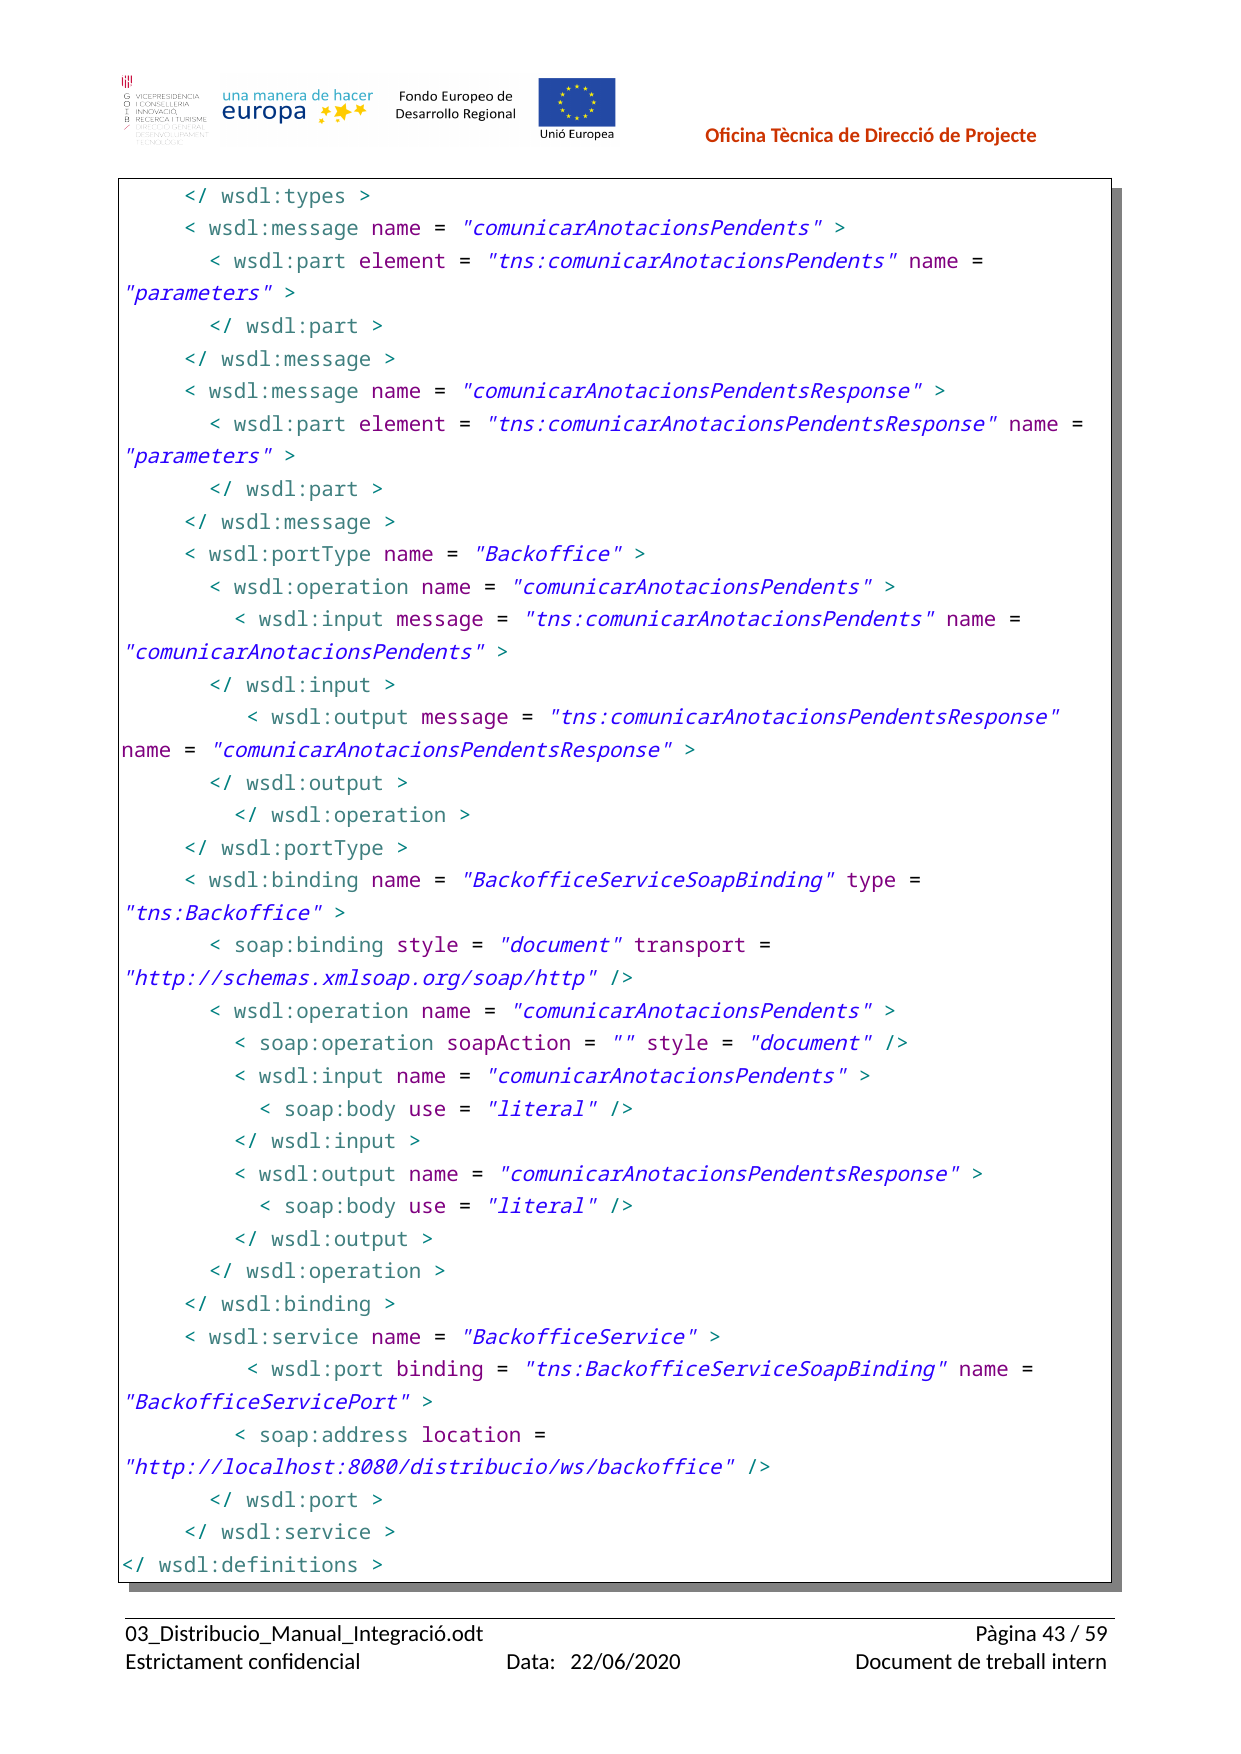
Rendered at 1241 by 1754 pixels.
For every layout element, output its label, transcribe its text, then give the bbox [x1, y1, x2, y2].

text < wsdl:part element = "tns:comunicarAnotacionsPendentsResponse" name = "parameters" > [119, 406, 1111, 470]
text </ wsdl:port > [119, 1482, 1111, 1513]
text < wsdl:service name = "BackofficeService" > [119, 1319, 1111, 1350]
text </ wsdl:operation > [119, 797, 1111, 829]
text </ wsdl:input > [119, 1123, 1111, 1155]
picture [118, 73, 213, 147]
text < wsdl:port binding = "tns:BackofficeServiceSoapBinding" name = "BackofficeServicePort" > [119, 1351, 1111, 1416]
text < wsdl:message name = "comunicarAnotacionsPendentsResponse" > [119, 373, 1111, 405]
text < wsdl:part element = "tns:comunicarAnotacionsPendents" name = "parameters" > [119, 243, 1111, 307]
text </ wsdl:message > [119, 341, 1111, 372]
text < soap:operation soapAction = "" style = "document" /> [119, 1025, 1111, 1057]
text </ wsdl:types > [119, 179, 1111, 209]
text < wsdl:input name = "comunicarAnotacionsPendents" > [119, 1058, 1111, 1089]
text </ wsdl:input > [119, 667, 1111, 698]
text </ wsdl:part > [119, 471, 1111, 503]
text < wsdl:output name = "comunicarAnotacionsPendentsResponse" > [119, 1156, 1111, 1187]
text < soap:binding style = "document" transport = "http://schemas.xmlsoap.org/soap/http" /> [119, 928, 1111, 992]
text < wsdl:input message = "tns:comunicarAnotacionsPendents" name = "comunicarAnotacionsPendents" > [119, 602, 1111, 666]
text </ wsdl:output > [119, 764, 1111, 796]
text </ wsdl:service > [119, 1514, 1111, 1546]
text < wsdl:portType name = "Backoffice" > [119, 536, 1111, 568]
text </ wsdl:operation > [119, 1254, 1111, 1285]
picture [219, 73, 621, 147]
text </ wsdl:message > [119, 504, 1111, 535]
text < wsdl:operation name = "comunicarAnotacionsPendents" > [119, 993, 1111, 1024]
text < wsdl:operation name = "comunicarAnotacionsPendents" > [119, 569, 1111, 600]
text < soap:body use = "literal" /> [119, 1188, 1111, 1220]
text </ wsdl:output > [119, 1221, 1111, 1252]
text < soap:body use = "literal" /> [119, 1091, 1111, 1122]
text < soap:address location = "http://localhost:8080/distribucio/ws/backoffice" /> [119, 1417, 1111, 1481]
text </ wsdl:binding > [119, 1286, 1111, 1318]
text < wsdl:message name = "comunicarAnotacionsPendents" > [119, 210, 1111, 242]
text </ wsdl:part > [119, 308, 1111, 339]
text </ wsdl:portType > [119, 830, 1111, 861]
text < wsdl:binding name = "BackofficeServiceSoapBinding" type = "tns:Backoffice" > [119, 862, 1111, 926]
text < wsdl:output message = "tns:comunicarAnotacionsPendentsResponse" name = "comunicarAnotacionsPendentsResponse" > [119, 699, 1111, 763]
text </ wsdl:definitions > [119, 1547, 1111, 1582]
